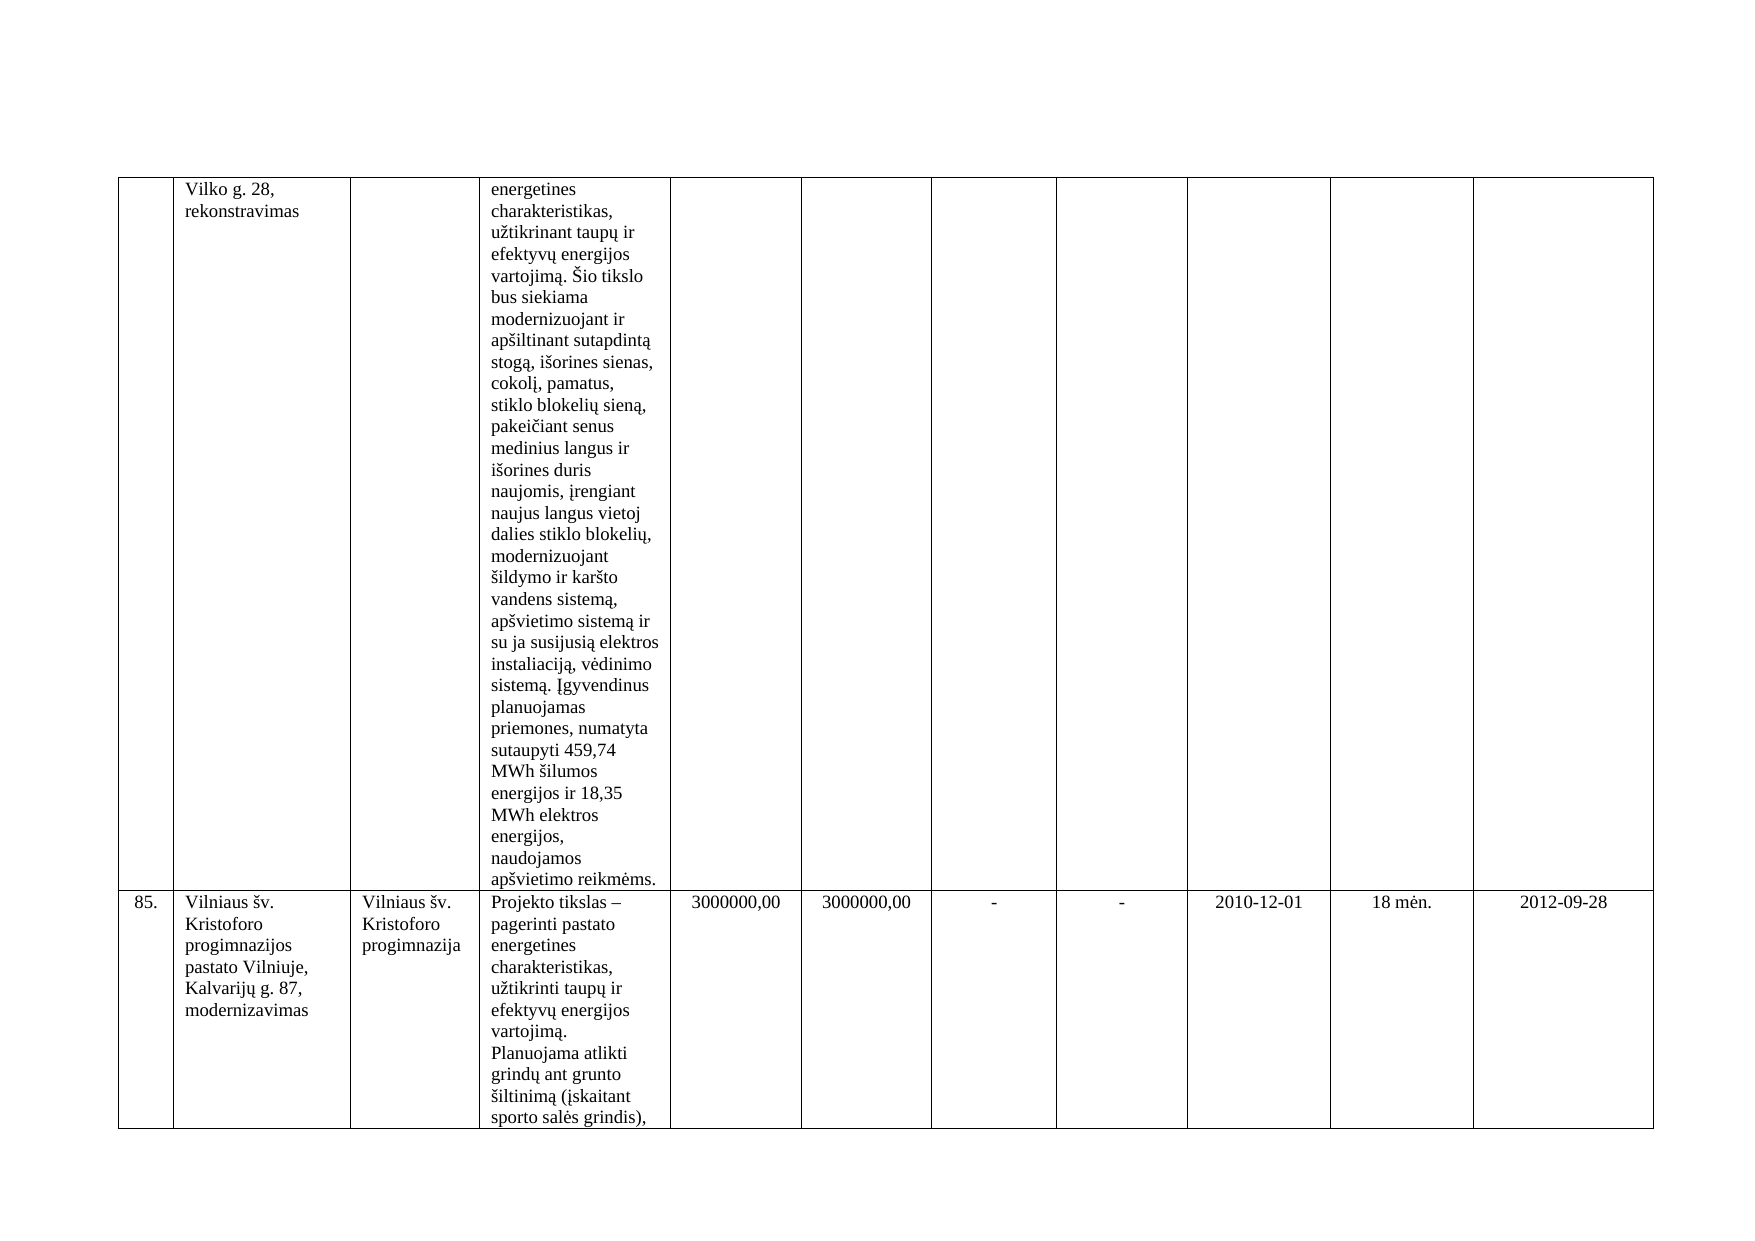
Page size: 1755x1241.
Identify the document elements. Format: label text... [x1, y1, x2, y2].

table_cell Projekto tikslas – pagerinti pastato energetines charakteristikas, užtikrinti taupų ir efektyvų energijos vartojimą. Planuojama atlikti grindų ant grunto šiltinimą (įskaitant sporto salės grindis), [480, 891, 670, 1128]
table_cell - [932, 891, 1056, 1128]
table_cell 2012-09-28 [1474, 891, 1653, 1128]
table_cell [351, 178, 479, 890]
table_cell [119, 178, 173, 890]
table_cell Vilko g. 28, rekonstravimas [174, 178, 350, 890]
table_cell [802, 178, 931, 890]
table_cell Vilniaus šv. Kristoforo progimnazija [351, 891, 479, 1128]
table_cell - [1057, 891, 1187, 1128]
table_cell - [932, 178, 1056, 890]
table_cell energetines charakteristikas, užtikrinant taupų ir efektyvų energijos vartojimą. Šio tikslo bus siekiama modernizuojant ir apšiltinant sutapdintą stogą, išorines sienas, cokolį, pamatus, stiklo blokelių sieną, pakeičiant senus medinius langus ir išorines duris naujomis, įrengiant naujus langus vietoj dalies stiklo blokelių, modernizuojant šildymo ir karšto vandens sistemą, apšvietimo sistemą ir su ja susijusią elektros instaliaciją, vėdinimo sistemą. Įgyvendinus planuojamas priemones, numatyta sutaupyti 459,74 MWh šilumos energijos ir 18,35 MWh elektros energijos, naudojamos apšvietimo reikmėms. [480, 178, 670, 890]
table_cell 18 mėn. [1331, 891, 1473, 1128]
table_cell Vilniaus šv. Kristoforo progimnazijos pastato Vilniuje, Kalvarijų g. 87, modernizavimas [174, 891, 350, 1128]
table_cell 2010-12-01 [1188, 891, 1330, 1128]
table_cell [1474, 178, 1653, 890]
table_cell 3000000,00 [802, 891, 931, 1128]
table_cell - [1057, 178, 1187, 890]
table_cell [1188, 178, 1330, 890]
table_cell [671, 178, 801, 890]
table_cell 85. [119, 891, 173, 1128]
table_cell 3000000,00 [671, 891, 801, 1128]
table_cell [1331, 178, 1473, 890]
